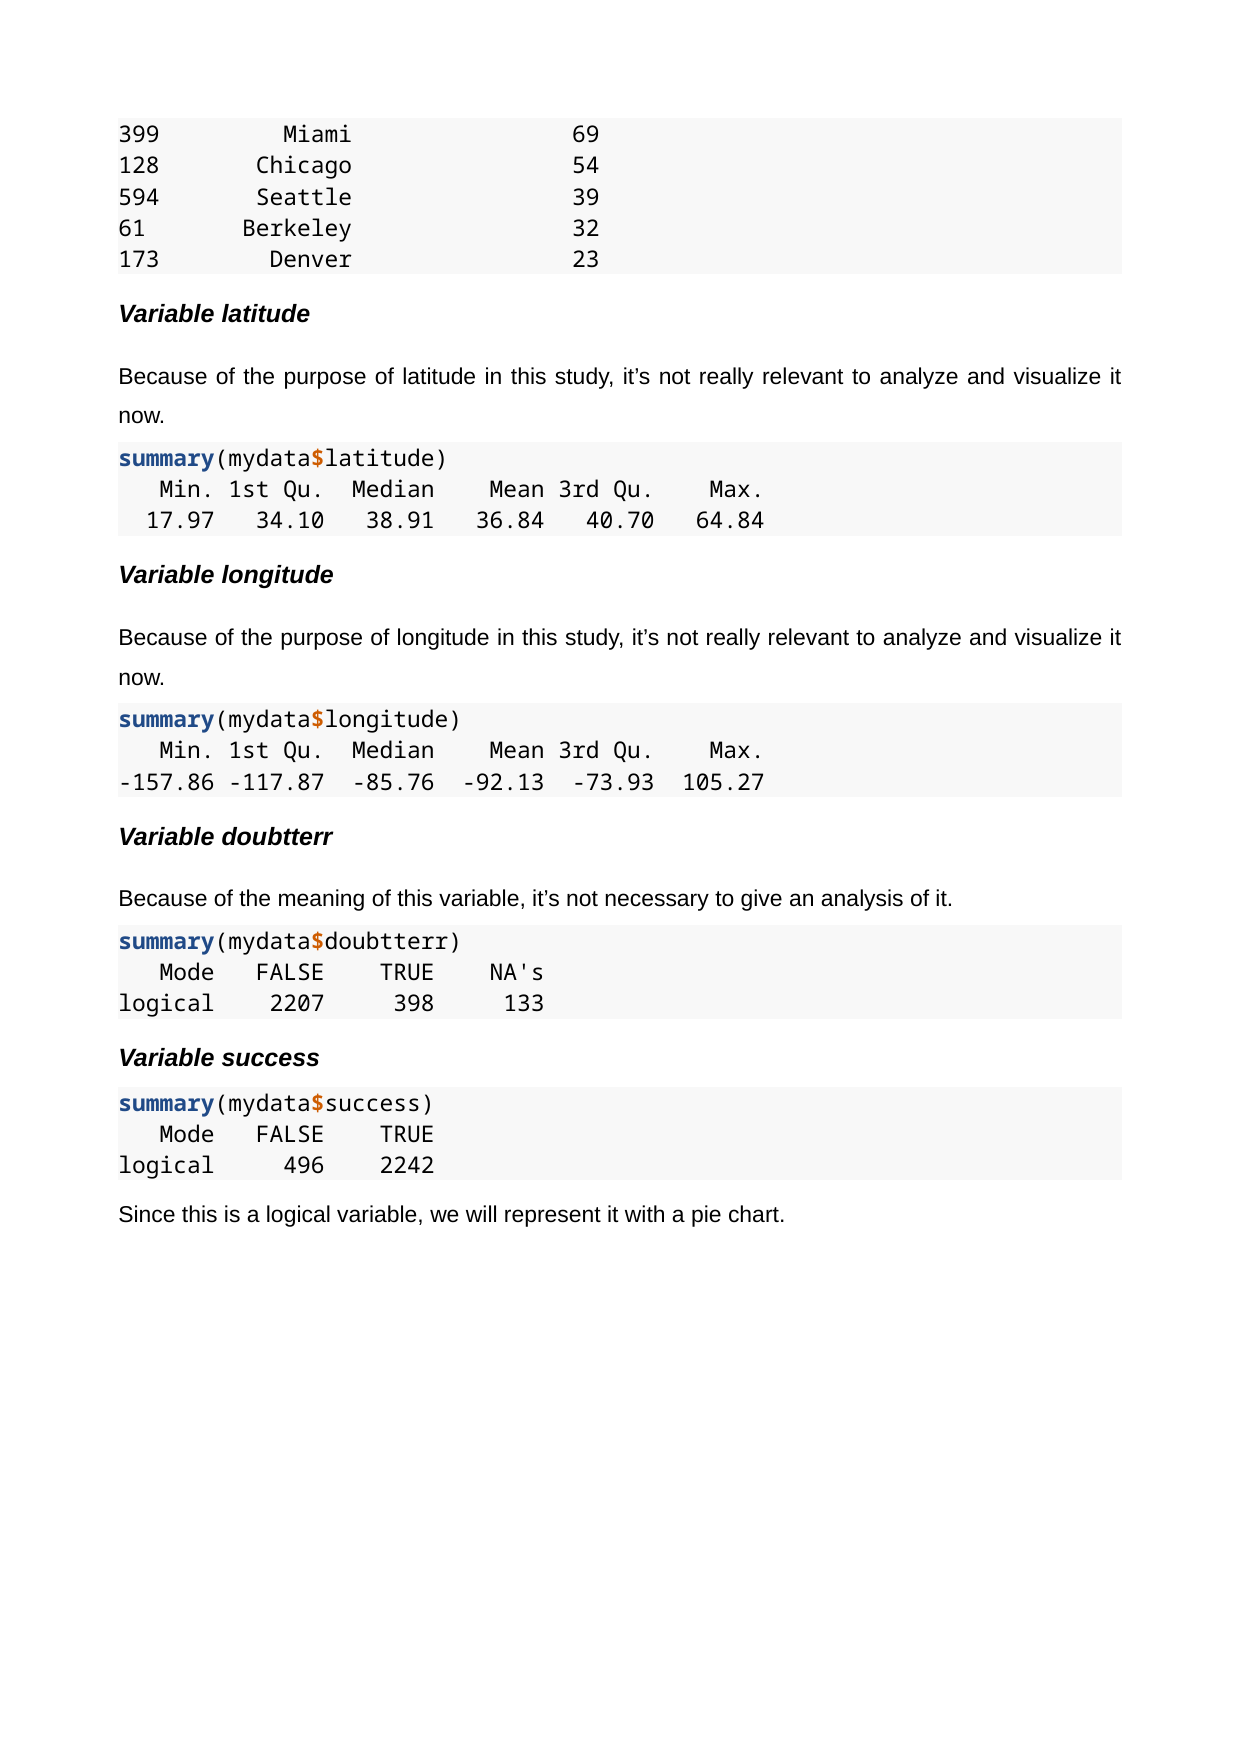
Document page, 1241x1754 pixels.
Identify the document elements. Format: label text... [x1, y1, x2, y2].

subtitle Variable doubtterr [118, 822, 1122, 850]
text summary(mydata$doubtterr) [118, 925, 1122, 956]
text Min. 1st Qu. Median Mean 3rd Qu. Max. -157.86 -117.87 -85.76 -92.13 -73.93 105.27 [118, 734, 1122, 797]
text Because of the purpose of latitude in this study, it’s not really relevant to analyze and visualize it now. [118, 363, 1122, 429]
subtitle Variable longitude [118, 560, 1122, 589]
text summary(mydata$longitude) [118, 703, 1122, 734]
subtitle Variable latitude [118, 299, 1122, 328]
text Since this is a logical variable, we will represent it with a pie chart. [118, 1201, 1122, 1227]
subtitle Variable success [118, 1043, 1122, 1072]
text Mode FALSE TRUE logical 496 2242 [118, 1118, 1122, 1180]
text Because of the purpose of longitude in this study, it’s not really relevant to analyze and visualize it now. [118, 624, 1122, 690]
text Min. 1st Qu. Median Mean 3rd Qu. Max. 17.97 34.10 38.91 36.84 40.70 64.84 [118, 473, 1122, 536]
text summary(mydata$latitude) [118, 442, 1122, 473]
text summary(mydata$success) [118, 1087, 1122, 1118]
text Mode FALSE TRUE NA's logical 2207 398 133 [118, 956, 1122, 1019]
text 399 Miami 69 128 Chicago 54 594 Seattle 39 61 Berkeley 32 173 Denver 23 [118, 118, 1122, 274]
text Because of the meaning of this variable, it’s not necessary to give an analysis of it. [118, 885, 1122, 912]
